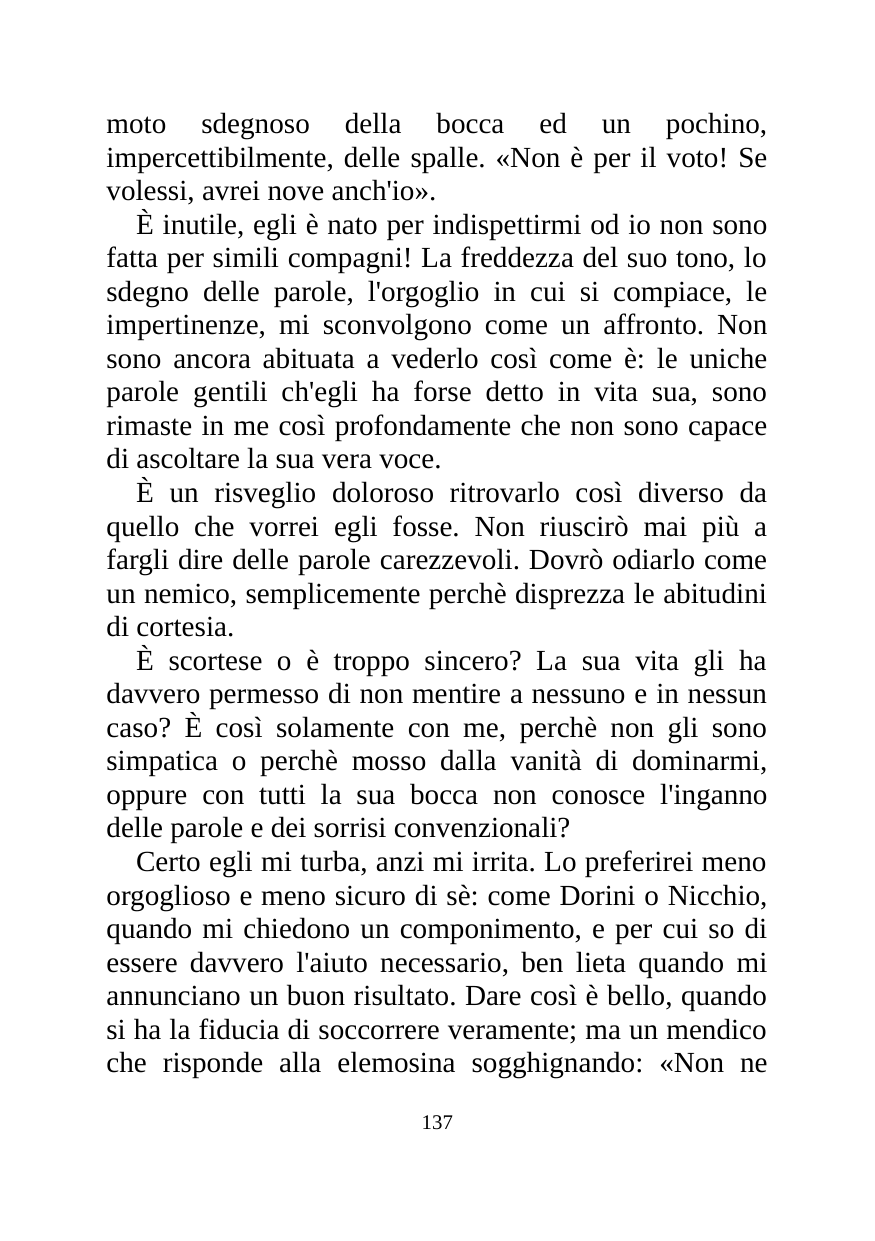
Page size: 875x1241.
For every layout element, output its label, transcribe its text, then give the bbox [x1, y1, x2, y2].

text È inutile, egli è nato per indispettirmi od io non sono fatta per simili compagni! La freddezza del suo tono, lo sdegno delle parole, l'orgoglio in cui si compiace, le impertinenze, mi sconvolgono come un affronto. Non sono ancora abituata a vederlo così come è: le uniche parole gentili ch'egli ha forse detto in vita sua, sono rimaste in me così profondamente che non sono capace di ascoltare la sua vera voce. [106, 207, 768, 475]
text Certo egli mi turba, anzi mi irrita. Lo preferirei meno orgoglioso e meno sicuro di sè: come Dorini o Nicchio, quando mi chiedono un componimento, e per cui so di essere davvero l'aiuto necessario, ben lieta quando mi annunciano un buon risultato. Dare così è bello, quando si ha la fiducia di soccorrere veramente; ma un mendico che risponde alla elemosina sogghignando: «Non ne [106, 844, 768, 1079]
text È scortese o è troppo sincero? La sua vita gli ha davvero permesso di non mentire a nessuno e in nessun caso? È così solamente con me, perchè non gli sono simpatica o perchè mosso dalla vanità di dominarmi, oppure con tutti la sua bocca non conosce l'inganno delle parole e dei sorrisi convenzionali? [106, 643, 768, 844]
text moto sdegnoso della bocca ed un pochino, impercettibilmente, delle spalle. «Non è per il voto! Se volessi, avrei nove anch'io». [106, 106, 768, 207]
text È un risveglio doloroso ritrovarlo così diverso da quello che vorrei egli fosse. Non riuscirò mai più a fargli dire delle parole carezzevoli. Dovrò odiarlo come un nemico, semplicemente perchè disprezza le abitudini di cortesia. [106, 475, 768, 643]
